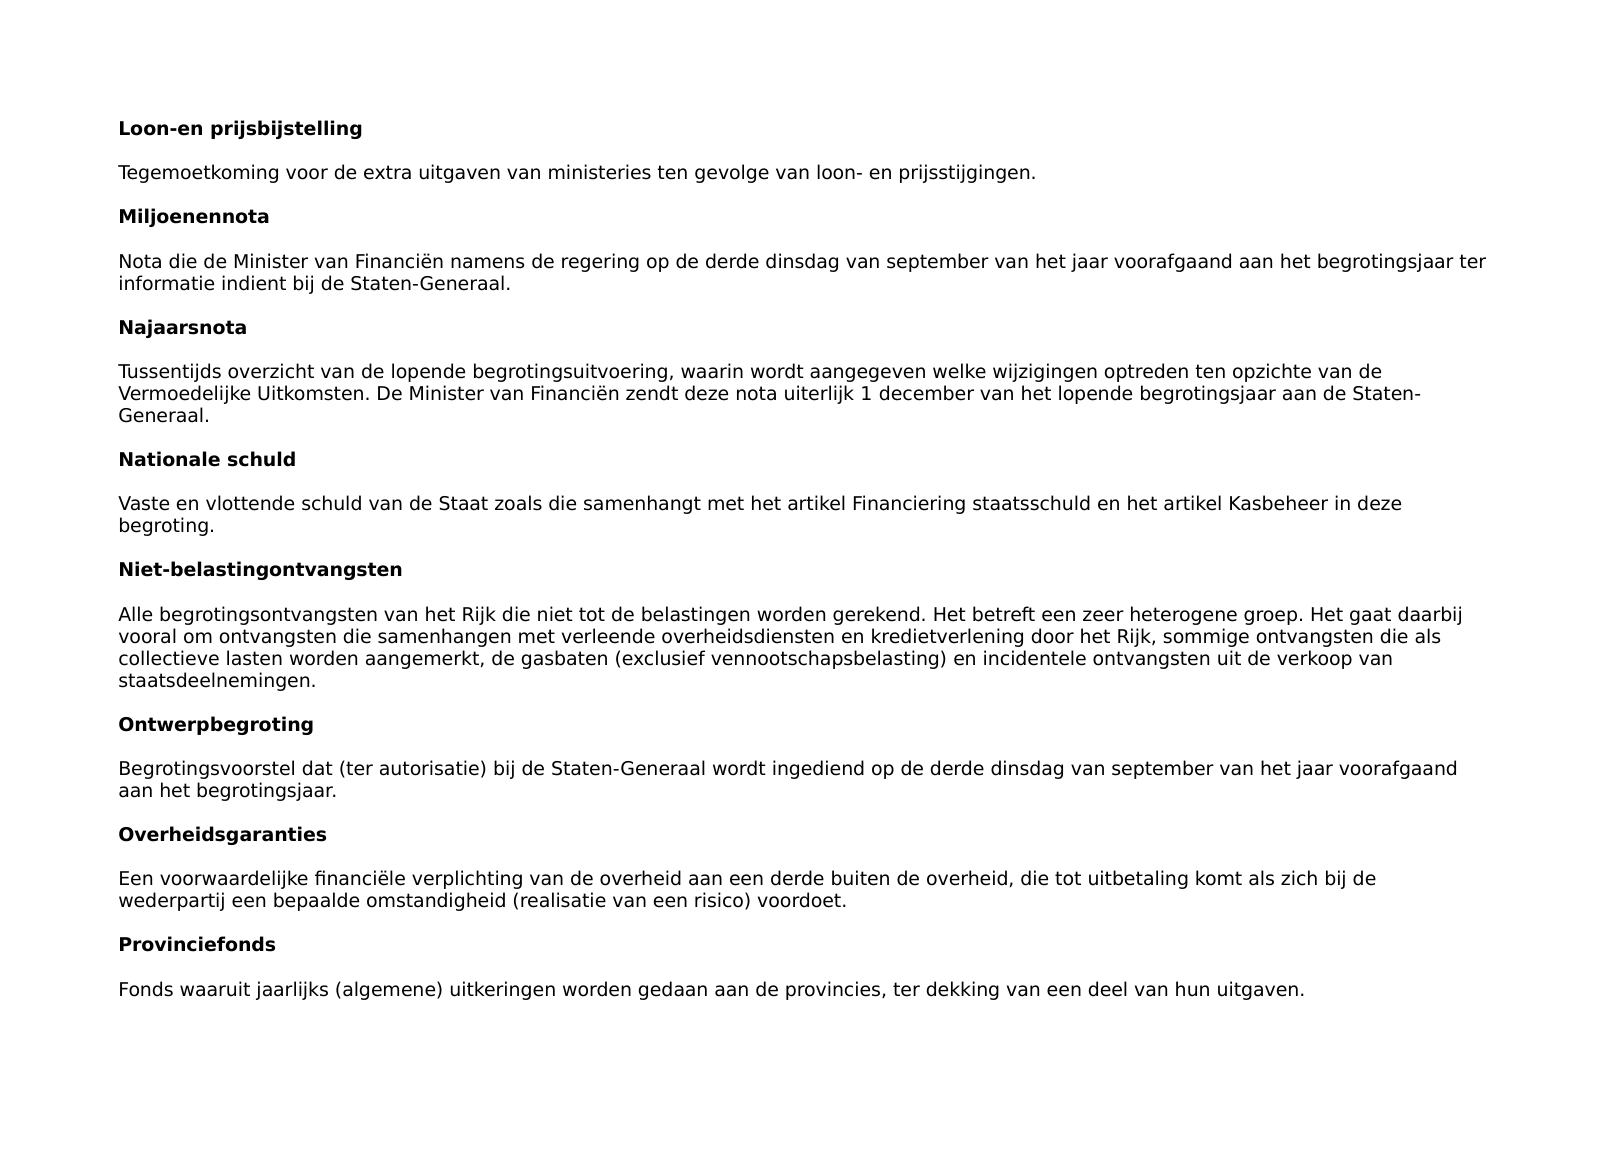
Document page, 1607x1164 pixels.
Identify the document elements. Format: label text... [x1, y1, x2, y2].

subtitle Najaarsnota [118, 317, 1488, 339]
subtitle Overheidsgaranties [118, 824, 1488, 846]
text Tussentijds overzicht van de lopende begrotingsuitvoering, waarin wordt aangegeven welke wijzigingen optreden ten opzichte van de Vermoedelijke Uitkomsten. De Minister van Financiën zendt deze nota uiterlijk 1 december van het lopende begrotingsjaar aan de Staten-Generaal. [118, 361, 1488, 427]
subtitle Loon-en prijsbijstelling [118, 118, 1488, 140]
text Fonds waaruit jaarlijks (algemene) uitkeringen worden gedaan aan de provincies, ter dekking van een deel van hun uitgaven. [118, 978, 1488, 1000]
subtitle Ontwerpbegroting [118, 714, 1488, 736]
subtitle Miljoenennota [118, 206, 1488, 228]
subtitle Provinciefonds [118, 934, 1488, 956]
subtitle Niet-belastingontvangsten [118, 559, 1488, 581]
text Vaste en vlottende schuld van de Staat zoals die samenhangt met het artikel Financiering staatsschuld en het artikel Kasbeheer in deze begroting. [118, 493, 1488, 537]
text Alle begrotingsontvangsten van het Rijk die niet tot de belastingen worden gerekend. Het betreft een zeer heterogene groep. Het gaat daarbij vooral om ontvangsten die samenhangen met verleende overheidsdiensten en kredietverlening door het Rijk, sommige ontvangsten die als collectieve lasten worden aangemerkt, de gasbaten (exclusief vennootschapsbelasting) en incidentele ontvangsten uit de verkoop van staatsdeelnemingen. [118, 603, 1488, 691]
text Een voorwaardelijke financiële verplichting van de overheid aan een derde buiten de overheid, die tot uitbetaling komt als zich bij de wederpartij een bepaalde omstandigheid (realisatie van een risico) voordoet. [118, 868, 1488, 912]
text Tegemoetkoming voor de extra uitgaven van ministeries ten gevolge van loon- en prijsstijgingen. [118, 162, 1488, 184]
text Begrotingsvoorstel dat (ter autorisatie) bij de Staten-Generaal wordt ingediend op de derde dinsdag van september van het jaar voorafgaand aan het begrotingsjaar. [118, 758, 1488, 802]
subtitle Nationale schuld [118, 449, 1488, 471]
text Nota die de Minister van Financiën namens de regering op de derde dinsdag van september van het jaar voorafgaand aan het begrotingsjaar ter informatie indient bij de Staten-Generaal. [118, 251, 1488, 294]
